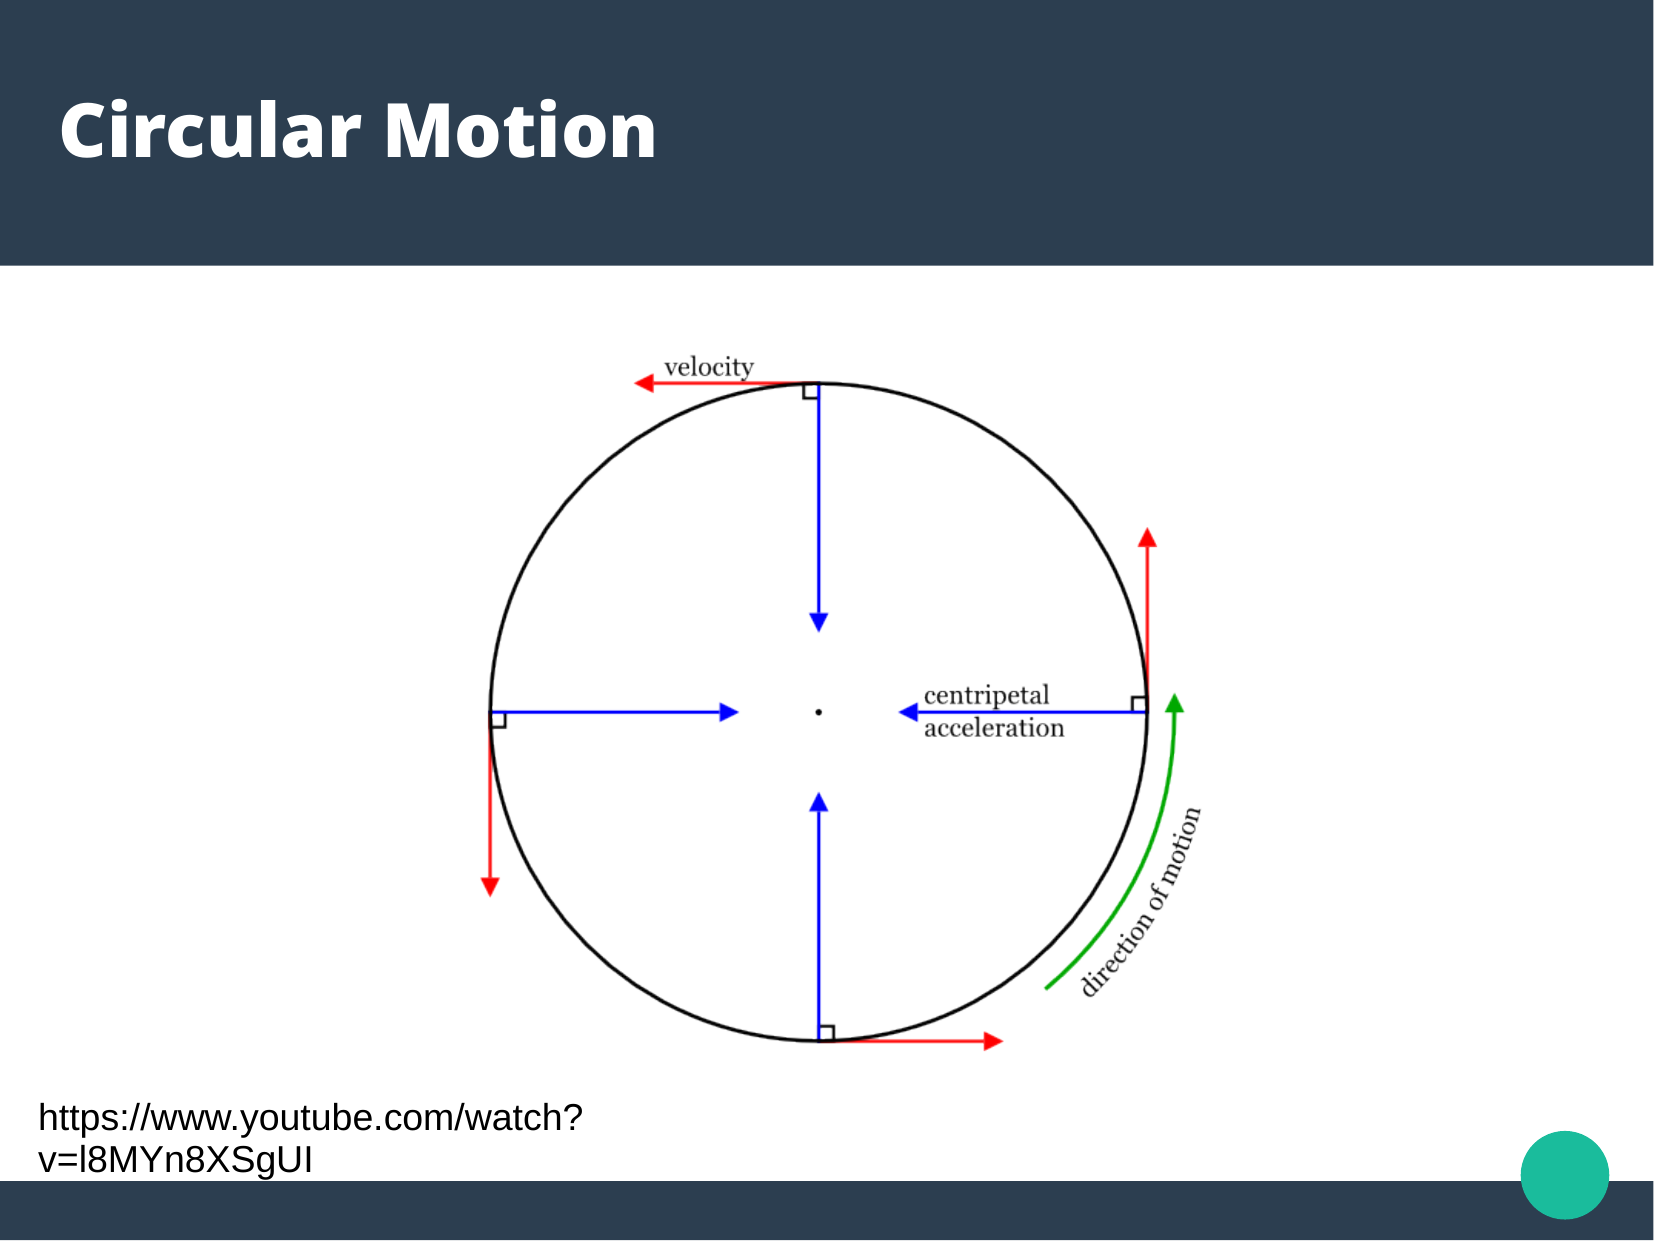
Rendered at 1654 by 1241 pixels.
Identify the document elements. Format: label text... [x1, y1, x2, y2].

picture [425, 318, 1213, 1107]
title Circular Motion [59, 49, 1595, 207]
text_box https://www.youtube.com/watch?v=l8MYn8XSgUI [23, 1088, 875, 1146]
